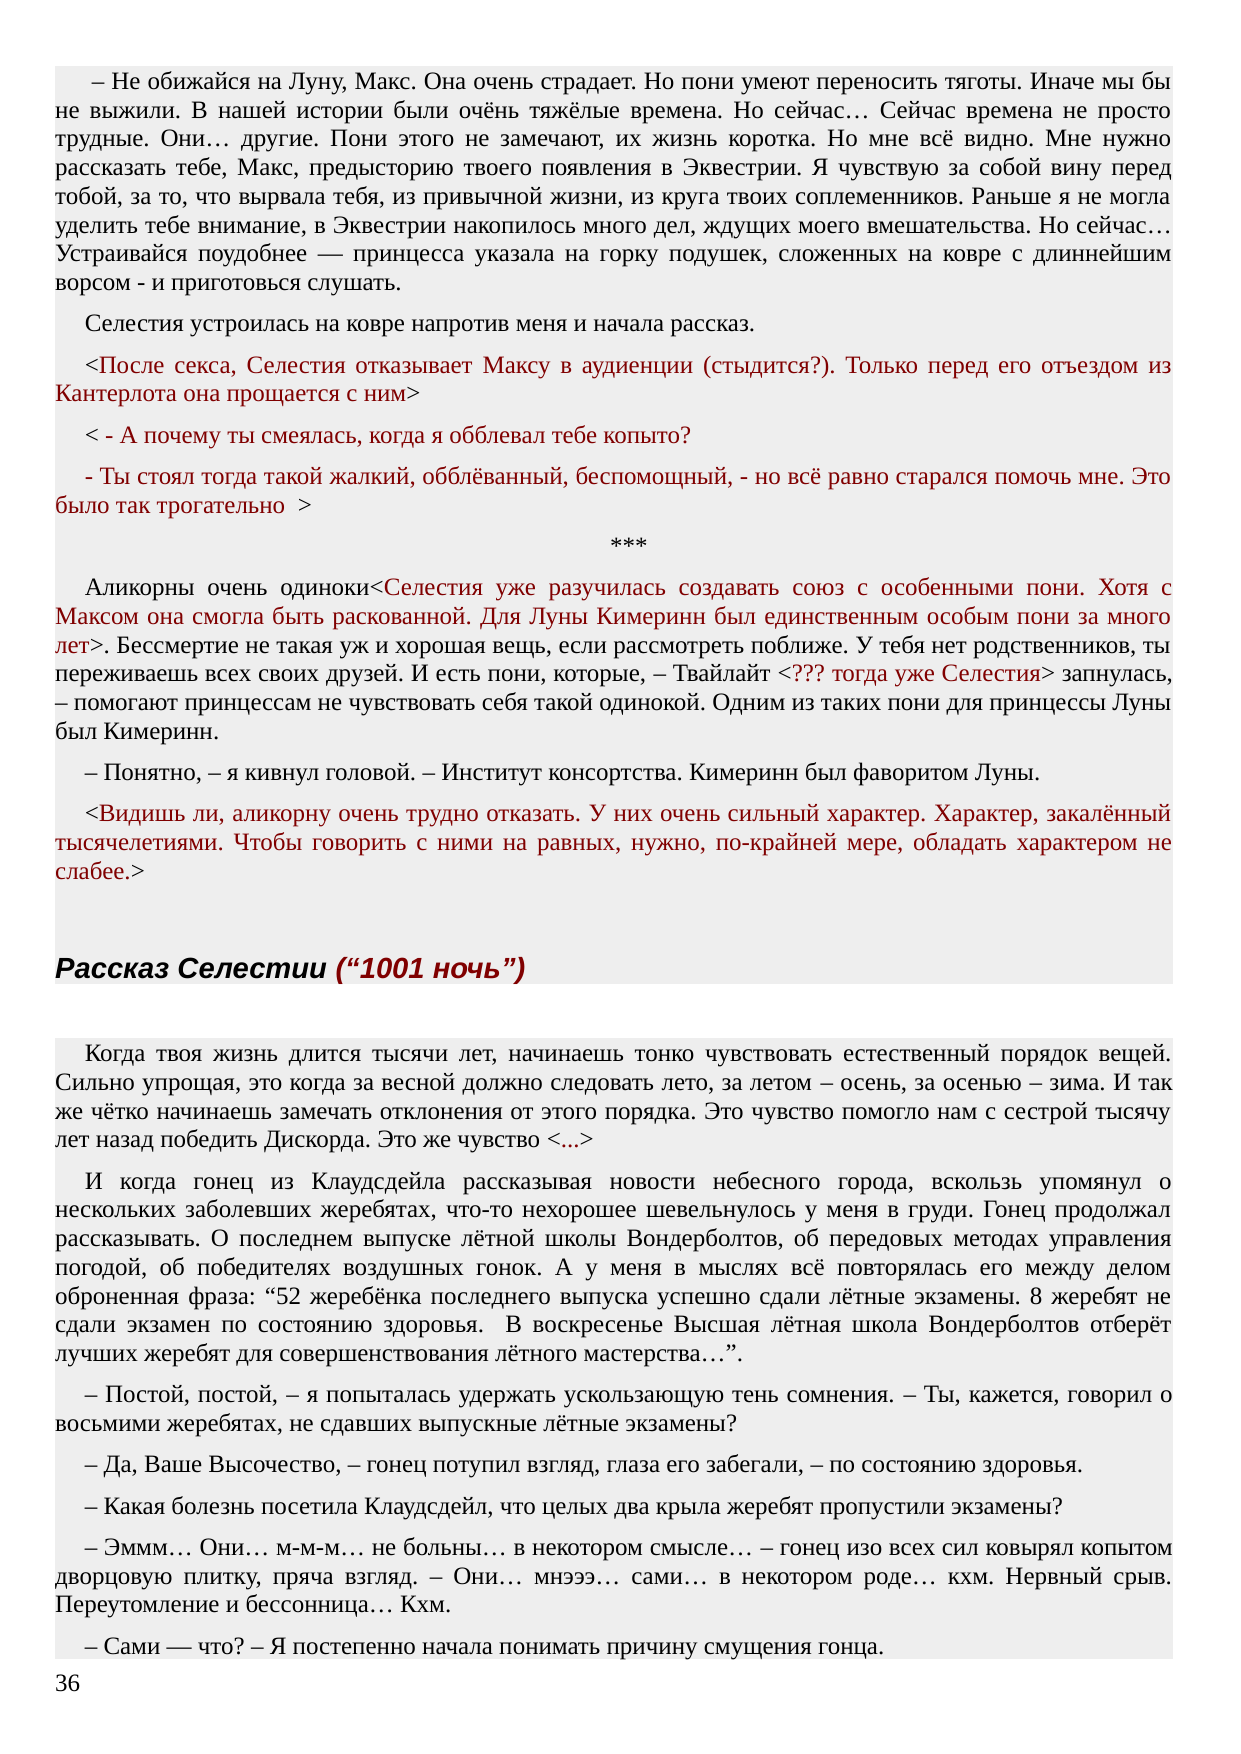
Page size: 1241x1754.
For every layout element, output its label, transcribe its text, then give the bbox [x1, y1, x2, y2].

text – Сами — что? – Я постепенно начала понимать причину смущения гонца. [55, 1631, 1173, 1659]
text Аликорны очень одиноки<Селестия уже разучилась создавать союз с особенными пони. Хотя с Максом она смогла быть раскованной. Для Луны Кимеринн был единственным особым пони за много лет>. Бессмертие не такая уж и хорошая вещь, если рассмотреть поближе. У тебя нет родственников, ты переживаешь всех своих друзей. И есть пони, которые, – Твайлайт <??? тогда уже Селестия> запнулась, – помогают принцессам не чувствовать себя такой одинокой. Одним из таких пони для принцессы Луны был Кимеринн. [55, 572, 1173, 745]
text – Постой, постой, – я попыталась удержать ускользающую тень сомнения. – Ты, кажется, говорил о восьмими жеребятах, не сдавших выпускные лётные экзамены? [55, 1379, 1173, 1437]
text – Какая болезнь посетила Клаудсдейл, что целых два крыла жеребят пропустили экзамены? [55, 1491, 1173, 1519]
text – Понятно, – я кивнул головой. – Институт консортства. Кимеринн был фаворитом Луны. [55, 757, 1173, 786]
text <Видишь ли, аликорну очень трудно отказать. У них очень сильный характер. Характер, закалённый тысячелетиями. Чтобы говорить с ними на равных, нужно, по-крайней мере, обладать характером не слабее.> [55, 798, 1173, 885]
text – Да, Ваше Высочество, – гонец потупил взгляд, глаза его забегали, – по состоянию здоровья. [55, 1449, 1173, 1478]
text – Эммм… Они… м-м-м… не больны… в некотором смысле… – гонец изо всех сил ковырял копытом дворцовую плитку, пряча взгляд. – Они… мнэээ… сами… в некотором роде… кхм. Нервный срыв. Переутомление и бессонница… Кхм. [55, 1532, 1173, 1618]
text < - А почему ты смеялась, когда я обблевал тебе копыто? [55, 420, 1173, 448]
subtitle Рассказ Селестии (“1001 ночь”) [55, 951, 1173, 984]
text <После секса, Селестия отказывает Максу в аудиенции (стыдится?). Только перед его отъездом из Кантерлота она прощается с ним> [55, 350, 1173, 407]
text - Ты стоял тогда такой жалкий, обблёванный, беспомощный, - но всё равно старался помочь мне. Это было так трогательно > [55, 461, 1173, 518]
text И когда гонец из Клаудсдейла рассказывая новости небесного города, вскользь упомянул о нескольких заболевших жеребятах, что-то нехорошее шевельнулось у меня в груди. Гонец продолжал рассказывать. О последнем выпуске лётной школы Вондерболтов, об передовых методах управления погодой, об победителях воздушных гонок. А у меня в мыслях всё повторялась его между делом оброненная фраза: “52 жеребёнка последнего выпуска успешно сдали лётные экзамены. 8 жеребят не сдали экзамен по состоянию здоровья. В воскресенье Высшая лётная школа Вондерболтов отберёт лучших жеребят для совершенствования лётного мастерства…”. [55, 1166, 1173, 1367]
text *** [55, 531, 1173, 560]
text Когда твоя жизнь длится тысячи лет, начинаешь тонко чувствовать естественный порядок вещей. Сильно упрощая, это когда за весной должно следовать лето, за летом – осень, за осенью – зима. И так же чётко начинаешь замечать отклонения от этого порядка. Это чувство помогло нам с сестрой тысячу лет назад победить Дискорда. Это же чувство <...> [55, 1038, 1173, 1153]
text Селестия устроилась на ковре напротив меня и начала рассказ. [55, 308, 1173, 337]
text – Не обижайся на Луну, Макс. Она очень страдает. Но пони умеют переносить тяготы. Иначе мы бы не выжили. В нашей истории были очёнь тяжёлые времена. Но сейчас… Сейчас времена не просто трудные. Они… другие. Пони этого не замечают, их жизнь коротка. Но мне всё видно. Мне нужно рассказать тебе, Макс, предысторию твоего появления в Эквестрии. Я чувствую за собой вину перед тобой, за то, что вырвала тебя, из привычной жизни, из круга твоих соплеменников. Раньше я не могла уделить тебе внимание, в Эквестрии накопилось много дел, ждущих моего вмешательства. Но сейчас… Устраивайся поудобнее — принцесса указала на горку подушек, сложенных на ковре с длиннейшим ворсом - и приготовься слушать. [55, 66, 1173, 296]
